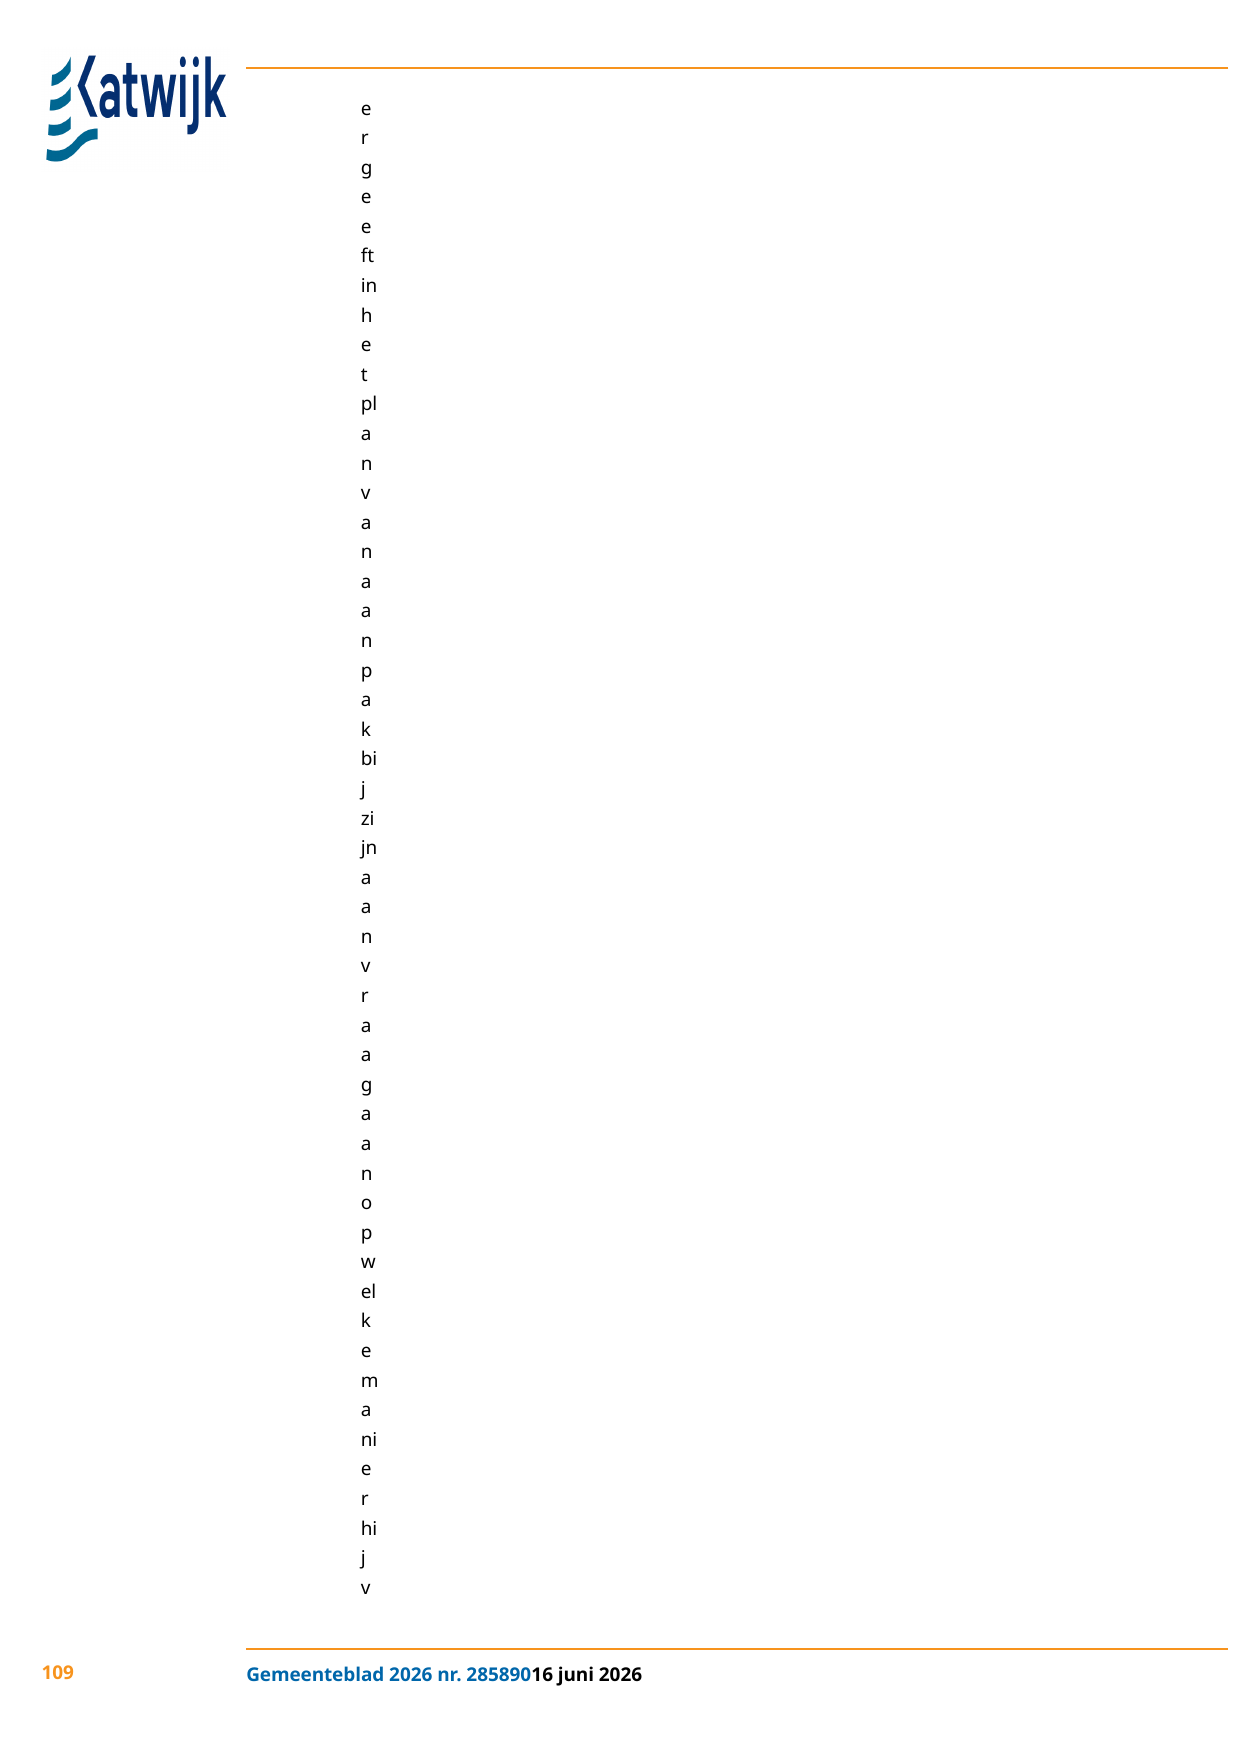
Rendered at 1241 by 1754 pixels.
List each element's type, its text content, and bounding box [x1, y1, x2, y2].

picture [41, 47, 231, 172]
table_cell [377, 95, 506, 1600]
table_cell [764, 95, 893, 1600]
table_cell [1023, 95, 1152, 1600]
table_cell er geeft in het plan van aanpak bij zijn aanvraag aan op welke manier hij v [248, 95, 377, 1600]
table_cell - [506, 95, 764, 1600]
table_cell [894, 95, 1022, 1600]
